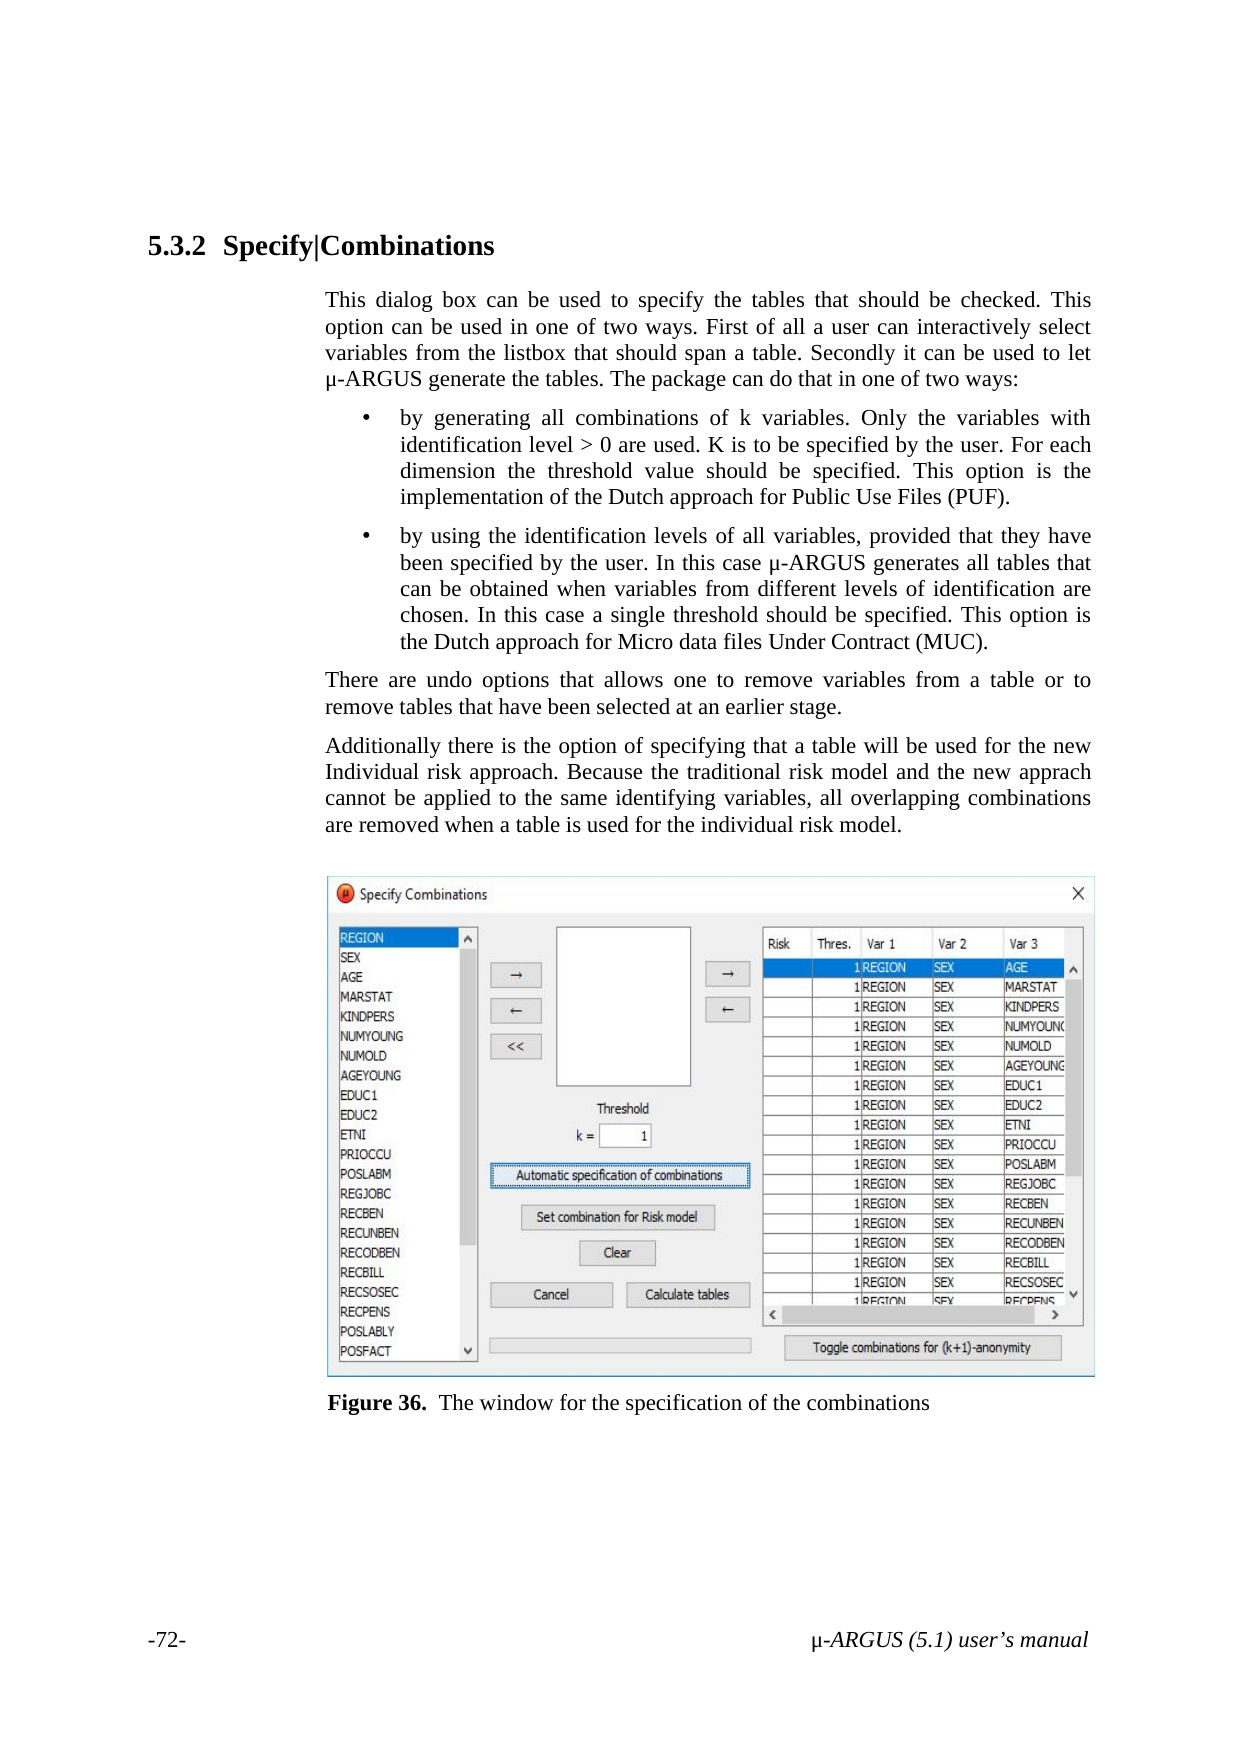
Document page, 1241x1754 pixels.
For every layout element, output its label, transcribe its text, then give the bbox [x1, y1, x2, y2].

text Additionally there is the option of specifying that a table will be used for the new Individual risk approach. Because the traditional risk model and the new apprach cannot be applied to the same identifying variables, all overlapping combinations are removed when a table is used for the individual risk model. [325, 732, 1092, 837]
text There are undo options that allows one to remove variables from a table or to remove tables that have been selected at an earlier stage. [325, 667, 1092, 719]
text Figure 36. The window for the specification of the combinations [325, 1389, 1092, 1416]
text This dialog box can be used to specify the tables that should be checked. This option can be used in one of two ways. First of all a user can interactively select variables from the listbox that should span a table. Secondly it can be used to let μ-ARGUS generate the tables. The package can do that in one of two ways: [325, 286, 1092, 392]
picture [327, 876, 1095, 1377]
list by generating all combinations of k variables. Only the variables with identification level > 0 are used. K is to be specified by the user. For each dimension the threshold value should be specified. This option is the implementation of the Dutch approach for Public Use Files (PUF). [362, 404, 1092, 510]
list by using the identification levels of all variables, provided that they have been specified by the user. In this case μ-ARGUS generates all tables that can be obtained when variables from different levels of identification are chosen. In this case a single threshold should be specified. This option is the Dutch approach for Micro data files Under Contract (MUC). [362, 522, 1092, 654]
subtitle Specify|Combinations [148, 228, 1092, 261]
